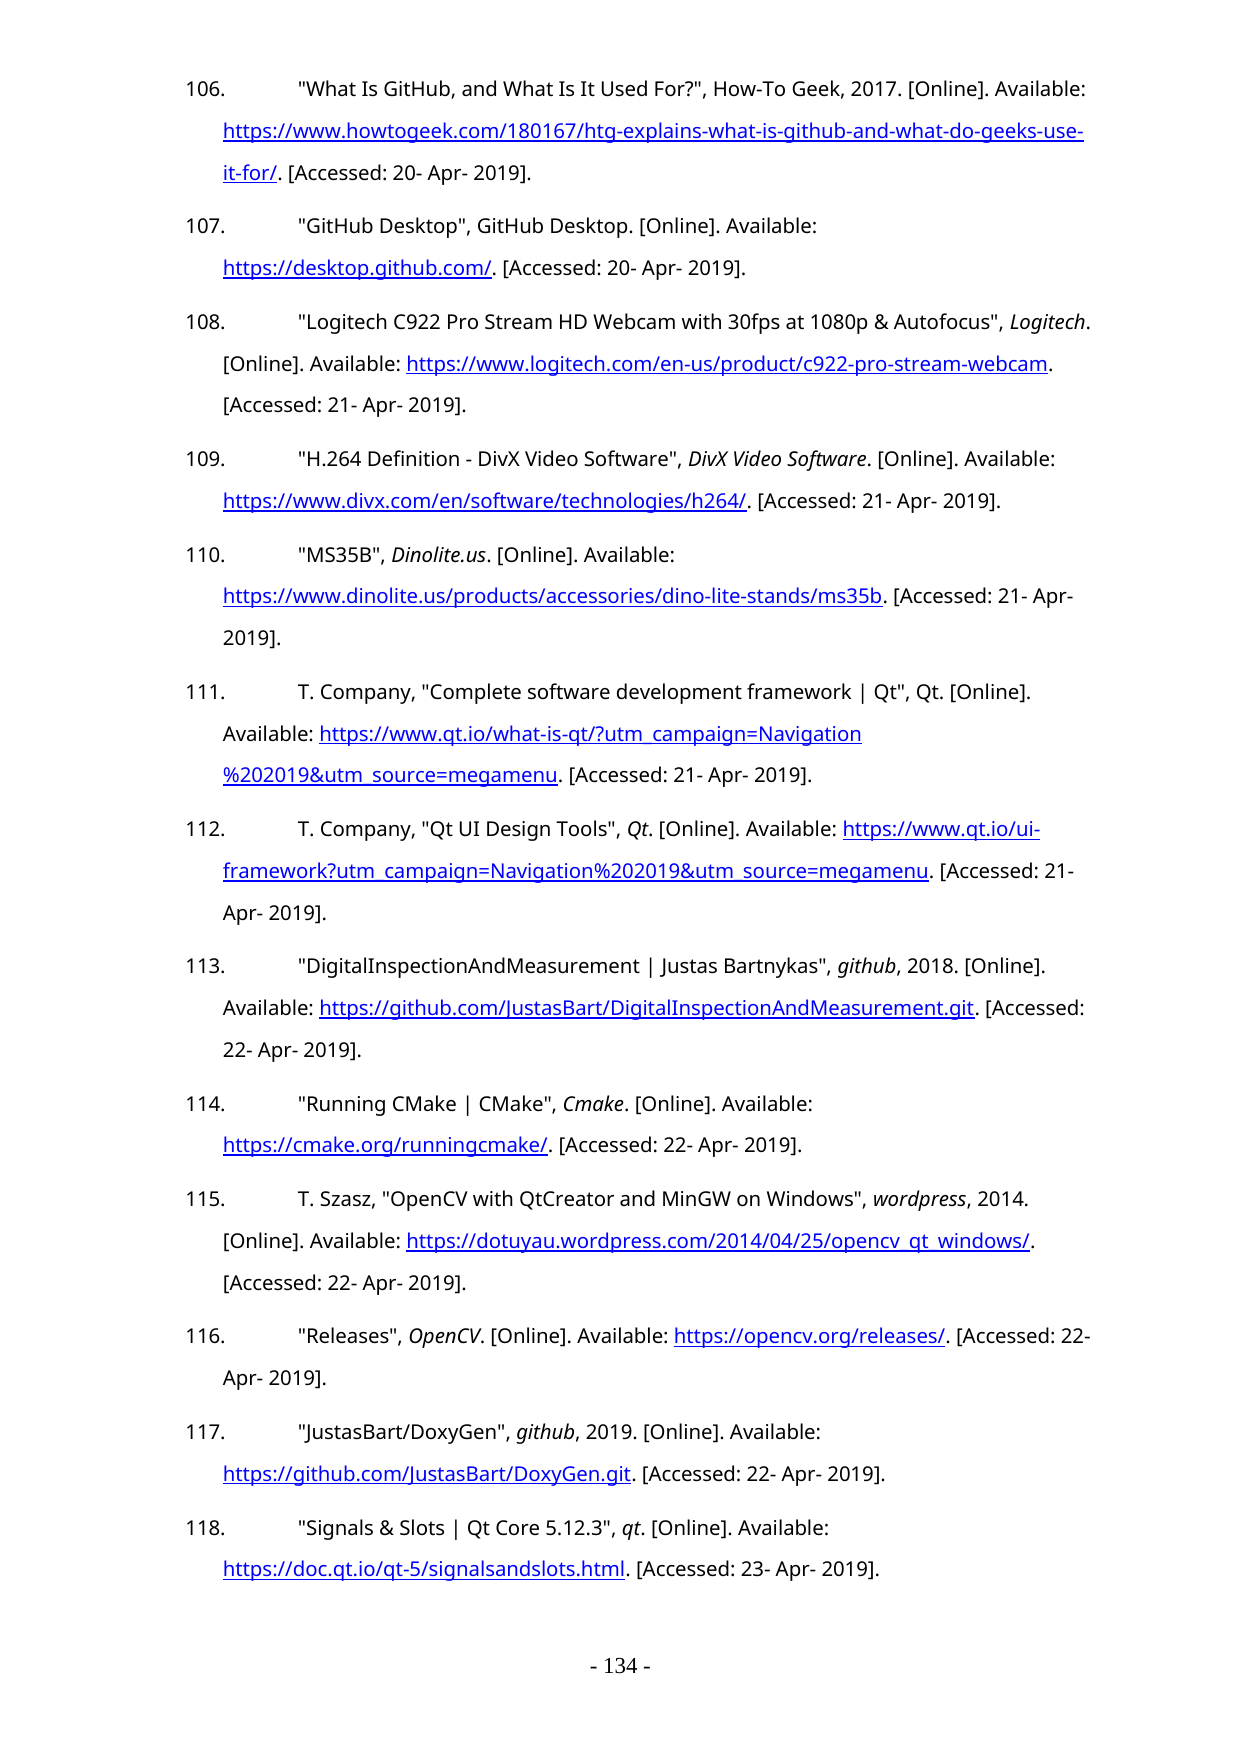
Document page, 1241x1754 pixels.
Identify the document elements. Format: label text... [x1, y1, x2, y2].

list "Running CMake | CMake", Cmake. [Online]. Available: https://cmake.org/runningcmake/. [Accessed: 22- Apr- 2019]. [185, 1089, 1092, 1159]
list "Signals & Slots | Qt Core 5.12.3", qt. [Online]. Available: https://doc.qt.io/qt-5/signalsandslots.html. [Accessed: 23- Apr- 2019]. [185, 1513, 1092, 1583]
list T. Company, "Qt UI Design Tools", Qt. [Online]. Available: https://www.qt.io/ui-framework?utm_campaign=Navigation%202019&utm_source=megamenu. [Accessed: 21- Apr- 2019]. [185, 815, 1092, 926]
list T. Company, "Complete software development framework | Qt", Qt. [Online]. Available: https://www.qt.io/what-is-qt/?utm_campaign=Navigation%202019&utm_source=megamenu. [Accessed: 21- Apr- 2019]. [185, 678, 1092, 789]
list "JustasBart/DoxyGen", github, 2019. [Online]. Available: https://github.com/JustasBart/DoxyGen.git. [Accessed: 22- Apr- 2019]. [185, 1418, 1092, 1487]
list "What Is GitHub, and What Is It Used For?", How-To Geek, 2017. [Online]. Available: https://www.howtogeek.com/180167/htg-explains-what-is-github-and-what-do-geeks-use-it-for/. [Accessed: 20- Apr- 2019]. [185, 75, 1092, 186]
list "DigitalInspectionAndMeasurement | Justas Bartnykas", github, 2018. [Online]. Available: https://github.com/JustasBart/DigitalInspectionAndMeasurement.git. [Accessed: 22- Apr- 2019]. [185, 952, 1092, 1063]
list "GitHub Desktop", GitHub Desktop. [Online]. Available: https://desktop.github.com/. [Accessed: 20- Apr- 2019]. [185, 212, 1092, 281]
list "H.264 Definition - DivX Video Software", DivX Video Software. [Online]. Available: https://www.divx.com/en/software/technologies/h264/. [Accessed: 21- Apr- 2019]. [185, 445, 1092, 514]
list "MS35B", Dinolite.us. [Online]. Available: https://www.dinolite.us/products/accessories/dino-lite-stands/ms35b. [Accessed: 21- Apr- 2019]. [185, 541, 1092, 651]
list "Logitech C922 Pro Stream HD Webcam with 30fps at 1080p & Autofocus", Logitech. [Online]. Available: https://www.logitech.com/en-us/product/c922-pro-stream-webcam. [Accessed: 21- Apr- 2019]. [185, 308, 1092, 419]
list "Releases", OpenCV. [Online]. Available: https://opencv.org/releases/. [Accessed: 22- Apr- 2019]. [185, 1322, 1092, 1391]
list T. Szasz, "OpenCV with QtCreator and MinGW on Windows", wordpress, 2014. [Online]. Available: https://dotuyau.wordpress.com/2014/04/25/opencv_qt_windows/. [Accessed: 22- Apr- 2019]. [185, 1185, 1092, 1296]
